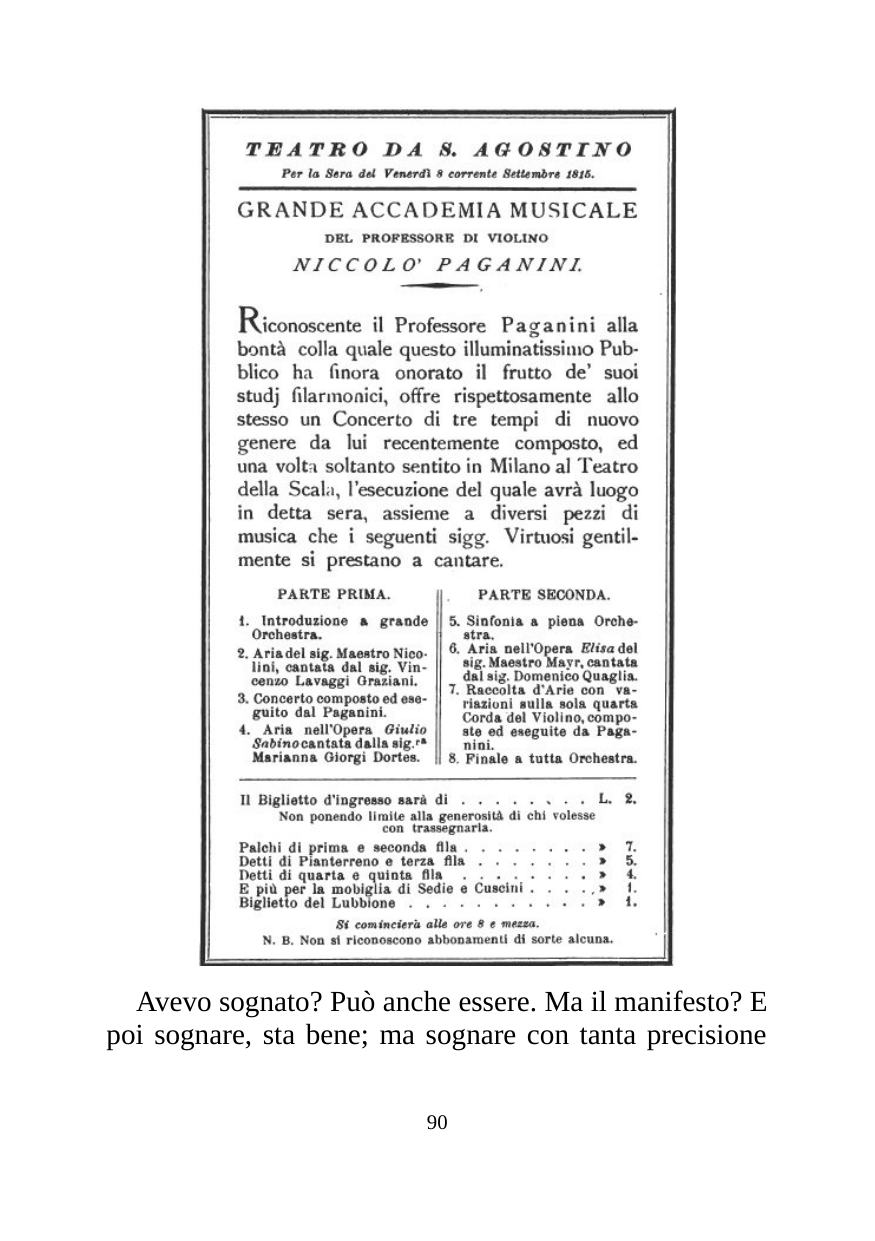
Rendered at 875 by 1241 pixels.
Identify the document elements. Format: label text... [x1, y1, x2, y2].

picture [197, 106, 677, 966]
text Avevo sognato? Può anche essere. Ma il manifesto? E poi sognare, sta bene; ma sognare con tanta precisione [106, 984, 768, 1051]
